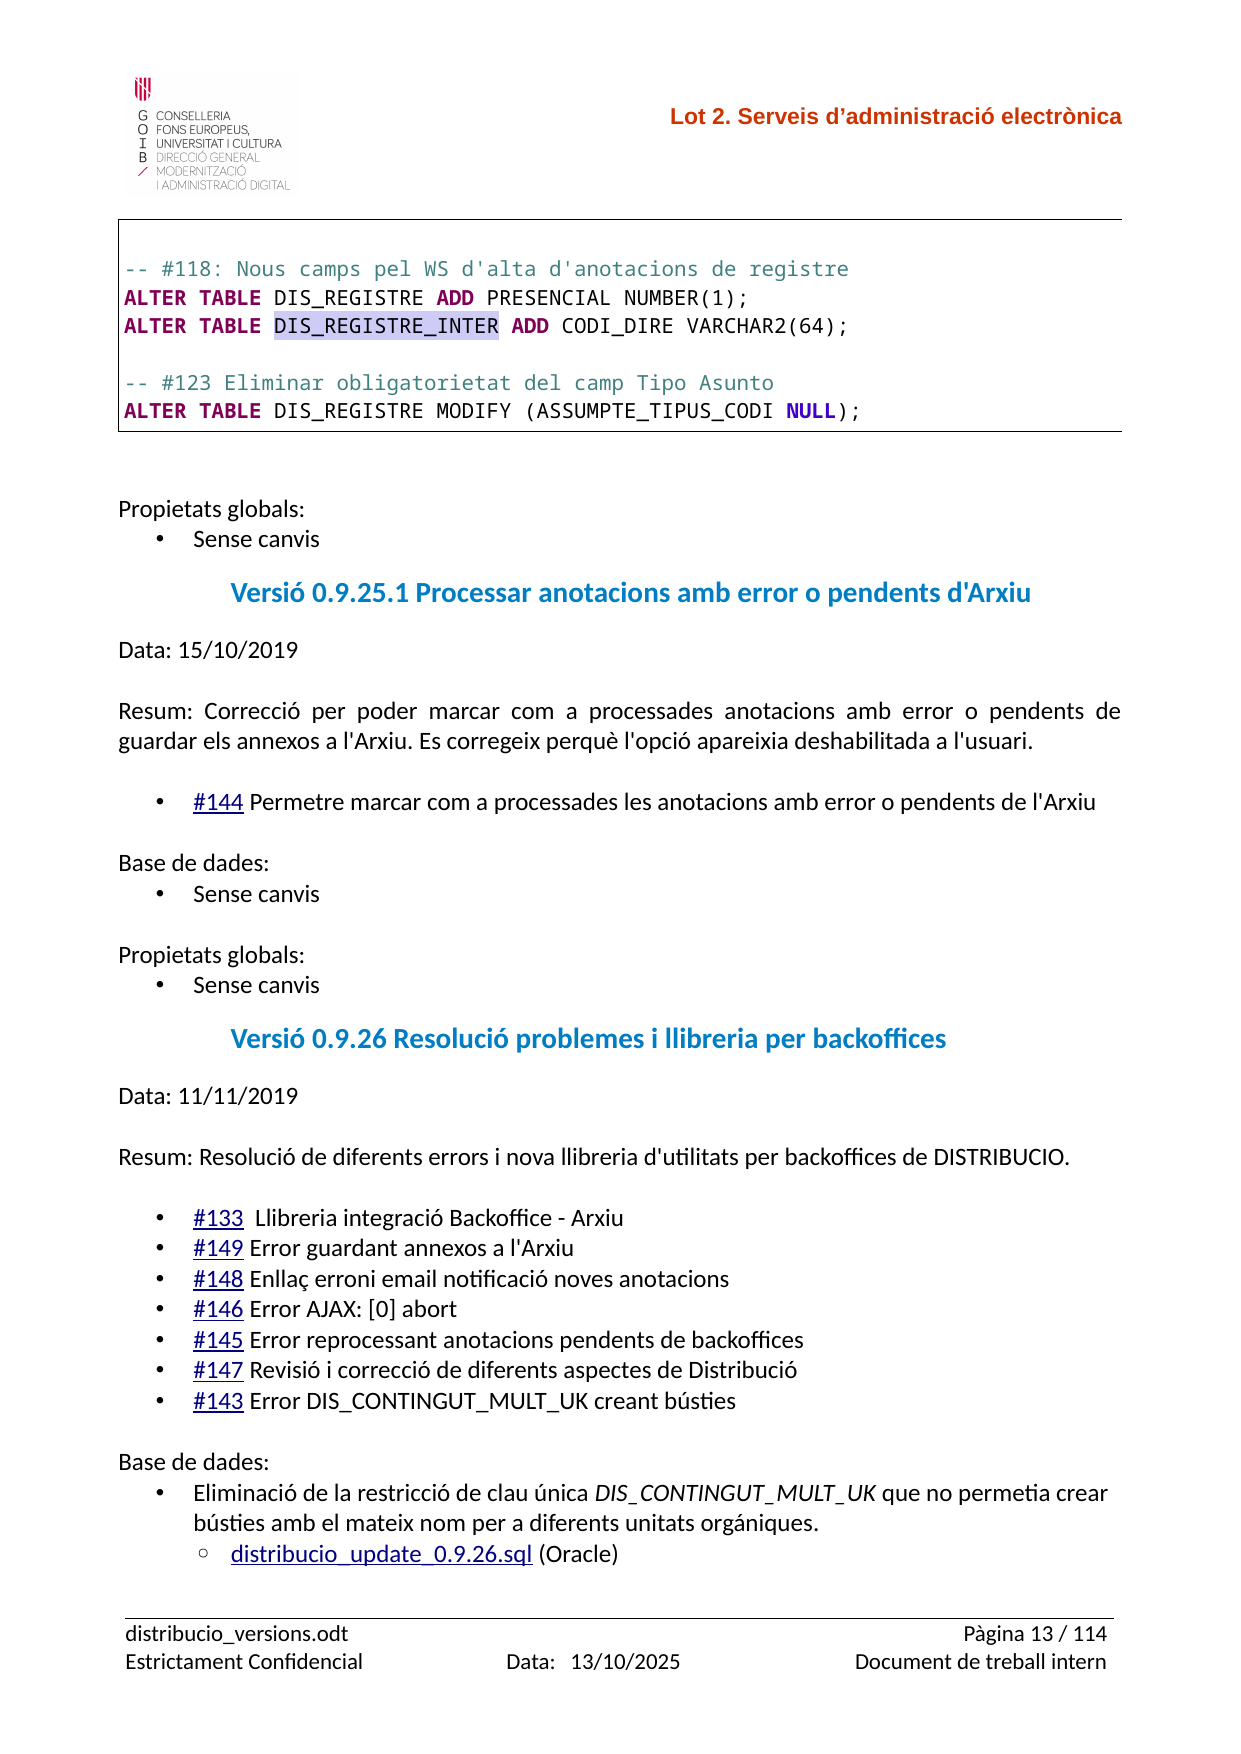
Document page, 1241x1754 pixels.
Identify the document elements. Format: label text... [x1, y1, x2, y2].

list #133 Llibreria integració Backoffice - Arxiu [156, 1202, 1122, 1232]
list distribucio_update_0.9.26.sql (Oracle) [193, 1538, 1122, 1568]
list Eliminació de la restricció de clau única DIS_CONTINGUT_MULT_UK que no permetia crear bústies amb el mateix nom per a diferents unitats orgániques. [156, 1477, 1122, 1538]
picture [126, 70, 299, 197]
text Propietats globals: [118, 493, 1122, 523]
text Resum: Resolució de diferents errors i nova llibreria d'utilitats per backoffices de DISTRIBUCIO. [118, 1141, 1122, 1171]
list #148 Enllaç erroni email notificació noves anotacions [156, 1263, 1122, 1293]
table_header -- #118: Nous camps pel WS d'alta d'anotacions de registre ALTER TABLE DIS_REGISTRE ADD PRESENCIAL NUMBER(1); ALTER TABLE DIS_REGISTRE_INTER ADD CODI_DIRE VARCHAR2(64); -- #123 Eliminar obligatorietat del camp Tipo Asunto ALTER TABLE DIS_REGISTRE MODIFY (ASSUMPTE_TIPUS_CODI NULL); [119, 220, 1122, 431]
text Data: 11/11/2019 [118, 1080, 1122, 1110]
list #149 Error guardant annexos a l'Arxiu [156, 1232, 1122, 1263]
list #144 Permetre marcar com a processades les anotacions amb error o pendents de l'Arxiu [156, 786, 1122, 817]
list #143 Error DIS_CONTINGUT_MULT_UK creant bústies [156, 1385, 1122, 1416]
subtitle Versió 0.9.25.1 Processar anotacions amb error o pendents d'Arxiu [153, 574, 1122, 610]
list Sense canvis [156, 969, 1122, 1000]
subtitle Versió 0.9.26 Resolució problemes i llibreria per backoffices [153, 1021, 1122, 1056]
list #146 Error AJAX: [0] abort [156, 1293, 1122, 1324]
text Base de dades: [118, 1446, 1122, 1477]
text Data: 15/10/2019 [118, 634, 1122, 664]
list Sense canvis [156, 878, 1122, 908]
text Base de dades: [118, 847, 1122, 878]
text Resum: Correcció per poder marcar com a processades anotacions amb error o pendents de guardar els annexos a l'Arxiu. Es corregeix perquè l'opció apareixia deshabilitada a l'usuari. [118, 695, 1122, 756]
list #147 Revisió i correcció de diferents aspectes de Distribució [156, 1354, 1122, 1385]
list Sense canvis [156, 523, 1122, 554]
list #145 Error reprocessant anotacions pendents de backoffices [156, 1324, 1122, 1354]
text Propietats globals: [118, 939, 1122, 969]
